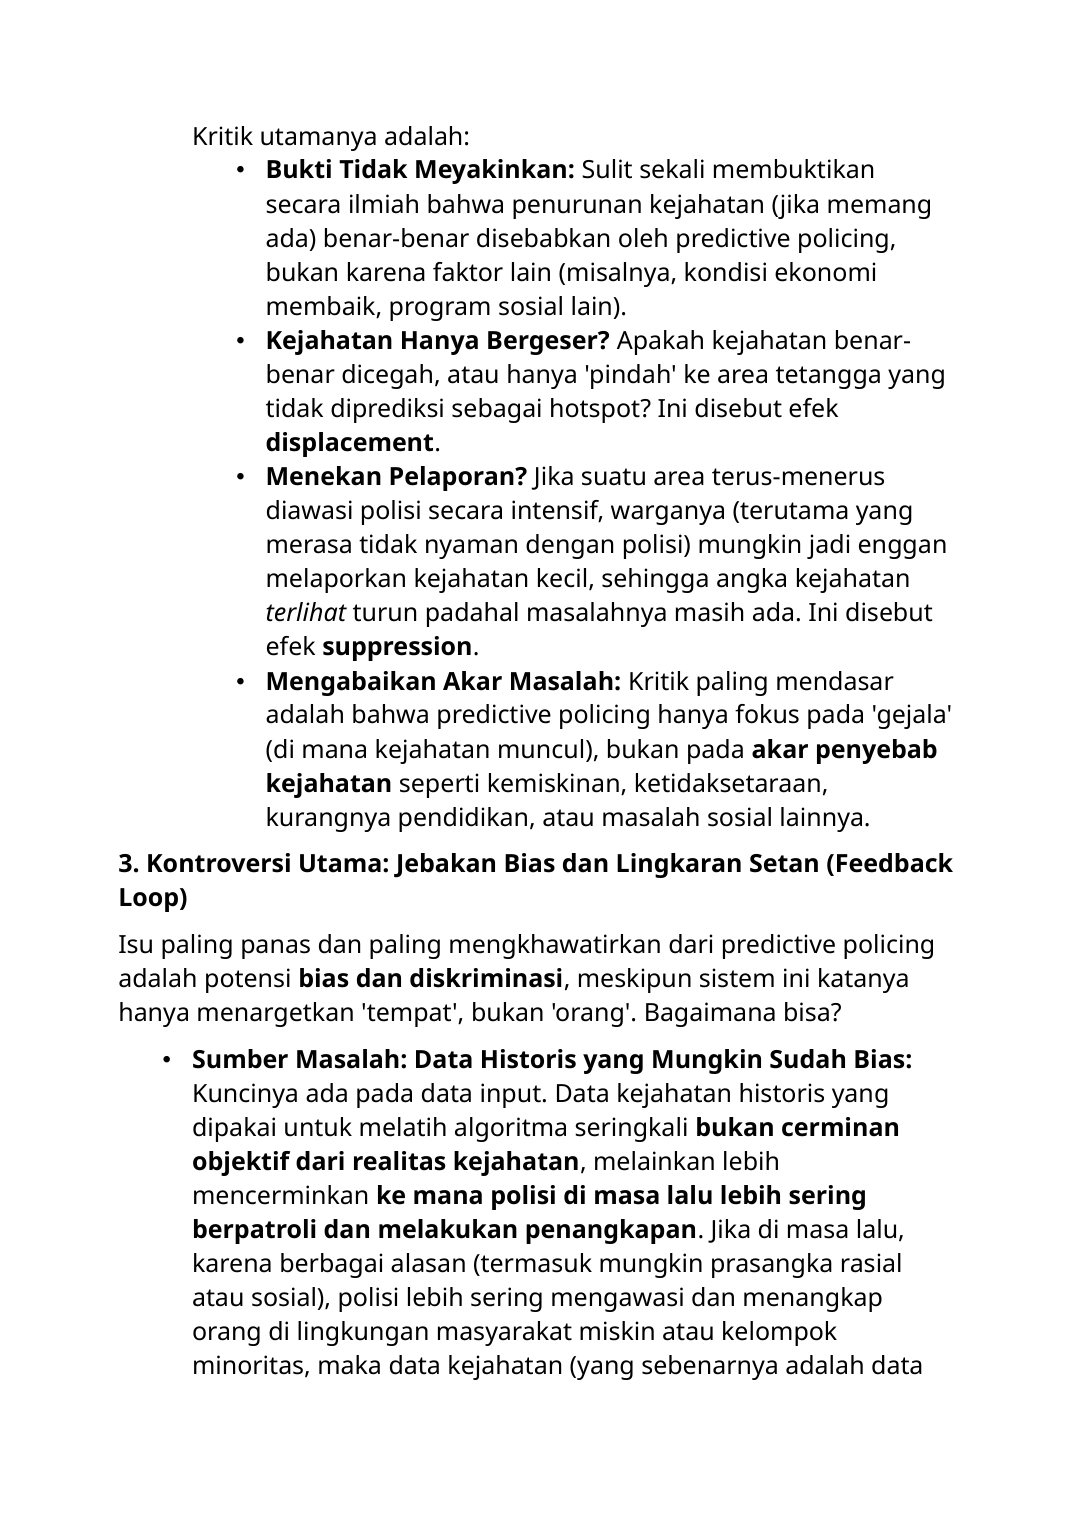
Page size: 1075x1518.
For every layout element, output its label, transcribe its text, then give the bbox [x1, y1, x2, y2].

text 3. Kontroversi Utama: Jebakan Bias dan Lingkaran Setan (Feedback Loop) [118, 846, 957, 914]
list Kritik utamanya adalah: [162, 118, 957, 152]
text Isu paling panas dan paling mengkhawatirkan dari predictive policing adalah potensi bias dan diskriminasi, meskipun sistem ini katanya hanya menargetkan 'tempat', bukan 'orang'. Bagaimana bisa? [118, 927, 957, 1029]
list Kejahatan Hanya Bergeser? Apakah kejahatan benar-benar dicegah, atau hanya 'pindah' ke area tetangga yang tidak diprediksi sebagai hotspot? Ini disebut efek displacement. [236, 322, 957, 459]
list Mengabaikan Akar Masalah: Kritik paling mendasar adalah bahwa predictive policing hanya fokus pada 'gejala' (di mana kejahatan muncul), bukan pada akar penyebab kejahatan seperti kemiskinan, ketidaksetaraan, kurangnya pendidikan, atau masalah sosial lainnya. [236, 663, 957, 833]
list Sumber Masalah: Data Historis yang Mungkin Sudah Bias: Kuncinya ada pada data input. Data kejahatan historis yang dipakai untuk melatih algoritma seringkali bukan cerminan objektif dari realitas kejahatan, melainkan lebih mencerminkan ke mana polisi di masa lalu lebih sering berpatroli dan melakukan penangkapan. Jika di masa lalu, karena berbagai alasan (termasuk mungkin prasangka rasial atau sosial), polisi lebih sering mengawasi dan menangkap orang di lingkungan masyarakat miskin atau kelompok minoritas, maka data kejahatan (yang sebenarnya adalah data [162, 1041, 957, 1382]
list Bukti Tidak Meyakinkan: Sulit sekali membuktikan secara ilmiah bahwa penurunan kejahatan (jika memang ada) benar-benar disebabkan oleh predictive policing, bukan karena faktor lain (misalnya, kondisi ekonomi membaik, program sosial lain). [236, 152, 957, 322]
list Menekan Pelaporan? Jika suatu area terus-menerus diawasi polisi secara intensif, warganya (terutama yang merasa tidak nyaman dengan polisi) mungkin jadi enggan melaporkan kejahatan kecil, sehingga angka kejahatan terlihat turun padahal masalahnya masih ada. Ini disebut efek suppression. [236, 459, 957, 663]
